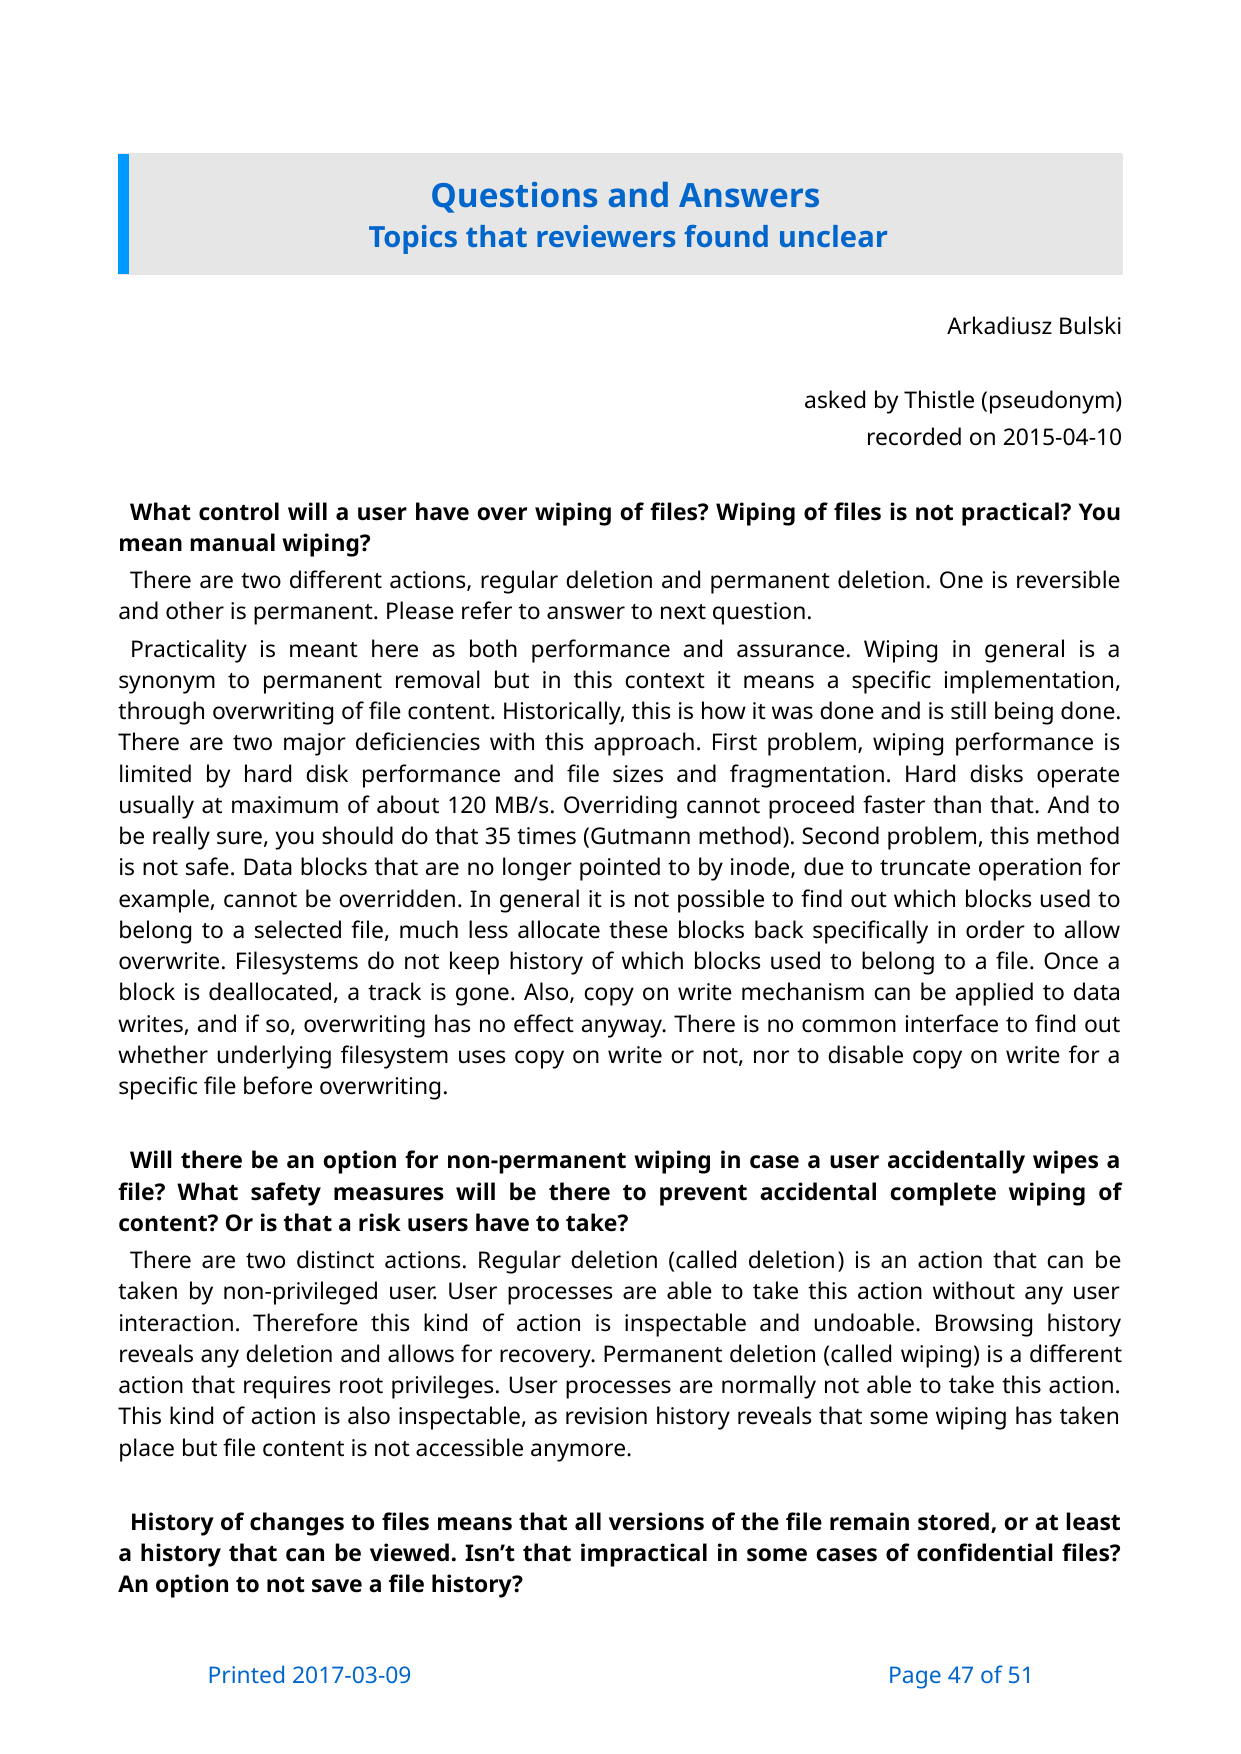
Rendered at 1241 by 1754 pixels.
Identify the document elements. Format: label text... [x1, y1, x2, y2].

text What control will a user have over wiping of files? Wiping of files is not practical? You mean manual wiping? [118, 496, 1122, 558]
text asked by Thistle (pseudonym) [118, 384, 1122, 415]
text Arkadiusz Bulski [118, 310, 1122, 341]
text recorded on 2015-04-10 [118, 421, 1122, 452]
text There are two different actions, regular deletion and permanent deletion. One is reversible and other is permanent. Please refer to answer to next question. [118, 564, 1122, 627]
text There are two distinct actions. Regular deletion (called deletion) is an action that can be taken by non-privileged user. User processes are able to take this action without any user interaction. Therefore this kind of action is inspectable and undoable. Browsing history reveals any deletion and allows for recovery. Permanent deletion (called wiping) is a different action that requires root privileges. User processes are normally not able to take this action. This kind of action is also inspectable, as revision history reveals that some wiping has taken place but file content is not accessible anymore. [118, 1244, 1122, 1463]
text History of changes to files means that all versions of the file remain stored, or at least a history that can be viewed. Isn’t that impractical in some cases of confidential files? An option to not save a file history? [118, 1506, 1122, 1600]
subtitle Questions and Answers Topics that reviewers found unclear [129, 155, 1122, 274]
text Practicality is meant here as both performance and assurance. Wiping in general is a synonym to permanent removal but in this context it means a specific implementation, through overwriting of file content. Historically, this is how it was done and is still being done. There are two major deficiencies with this approach. First problem, wiping performance is limited by hard disk performance and file sizes and fragmentation. Hard disks operate usually at maximum of about 120 MB/s. Overriding cannot proceed faster than that. And to be really sure, you should do that 35 times (Gutmann method). Second problem, this method is not safe. Data blocks that are no longer pointed to by inode, due to truncate operation for example, cannot be overridden. In general it is not possible to find out which blocks used to belong to a selected file, much less allocate these blocks back specifically in order to allow overwrite. Filesystems do not keep history of which blocks used to belong to a file. Once a block is deallocated, a track is gone. Also, copy on write mechanism can be applied to data writes, and if so, overwriting has no effect anyway. There is no common interface to find out whether underlying filesystem uses copy on write or not, nor to disable copy on write for a specific file before overwriting. [118, 632, 1122, 1101]
text Will there be an option for non-permanent wiping in case a user accidentally wipes a file? What safety measures will be there to prevent accidental complete wiping of content? Or is that a risk users have to take? [118, 1144, 1122, 1238]
